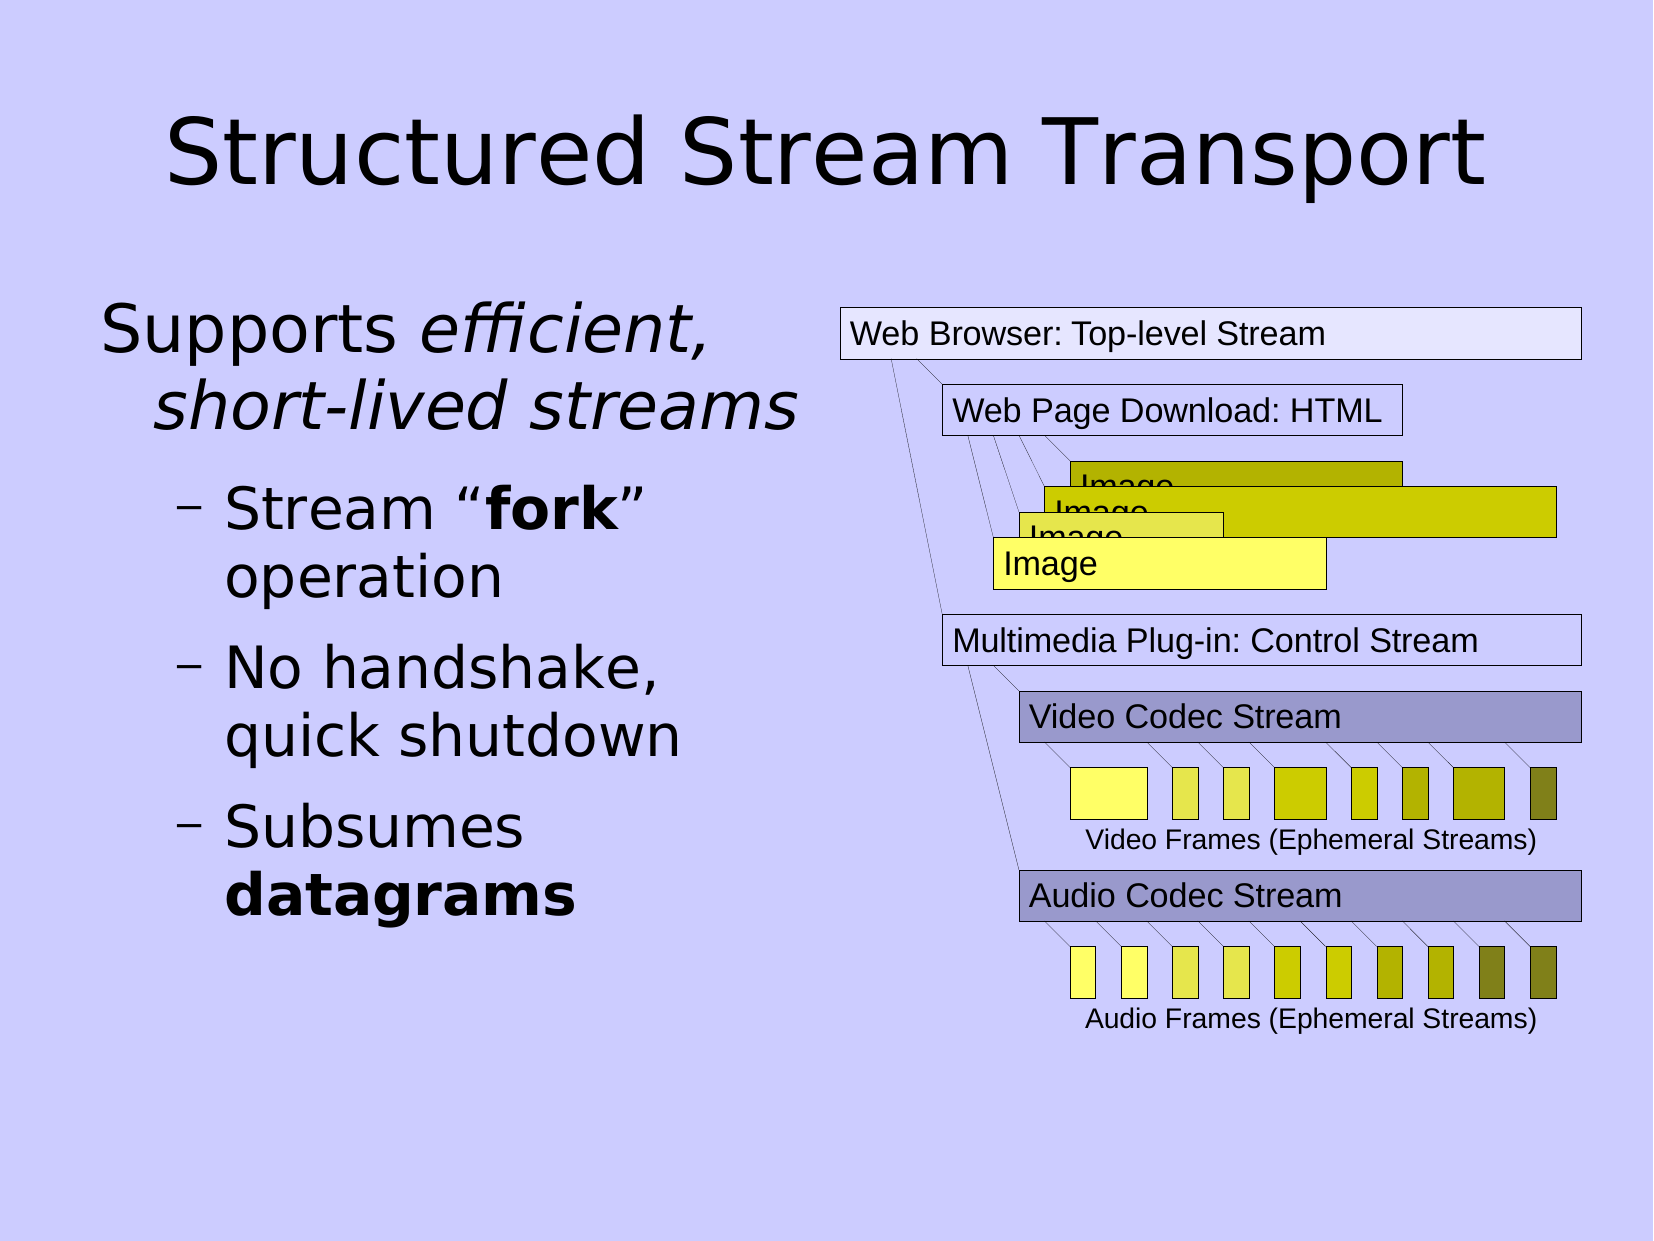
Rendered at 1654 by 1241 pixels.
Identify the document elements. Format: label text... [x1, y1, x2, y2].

picture [840, 307, 1583, 1051]
title Structured Stream Transport [82, 49, 1571, 257]
list Supports efficient, short-lived streams Stream “fork” operation No handshake, quick shutdown Subsumes datagrams [82, 290, 809, 1109]
